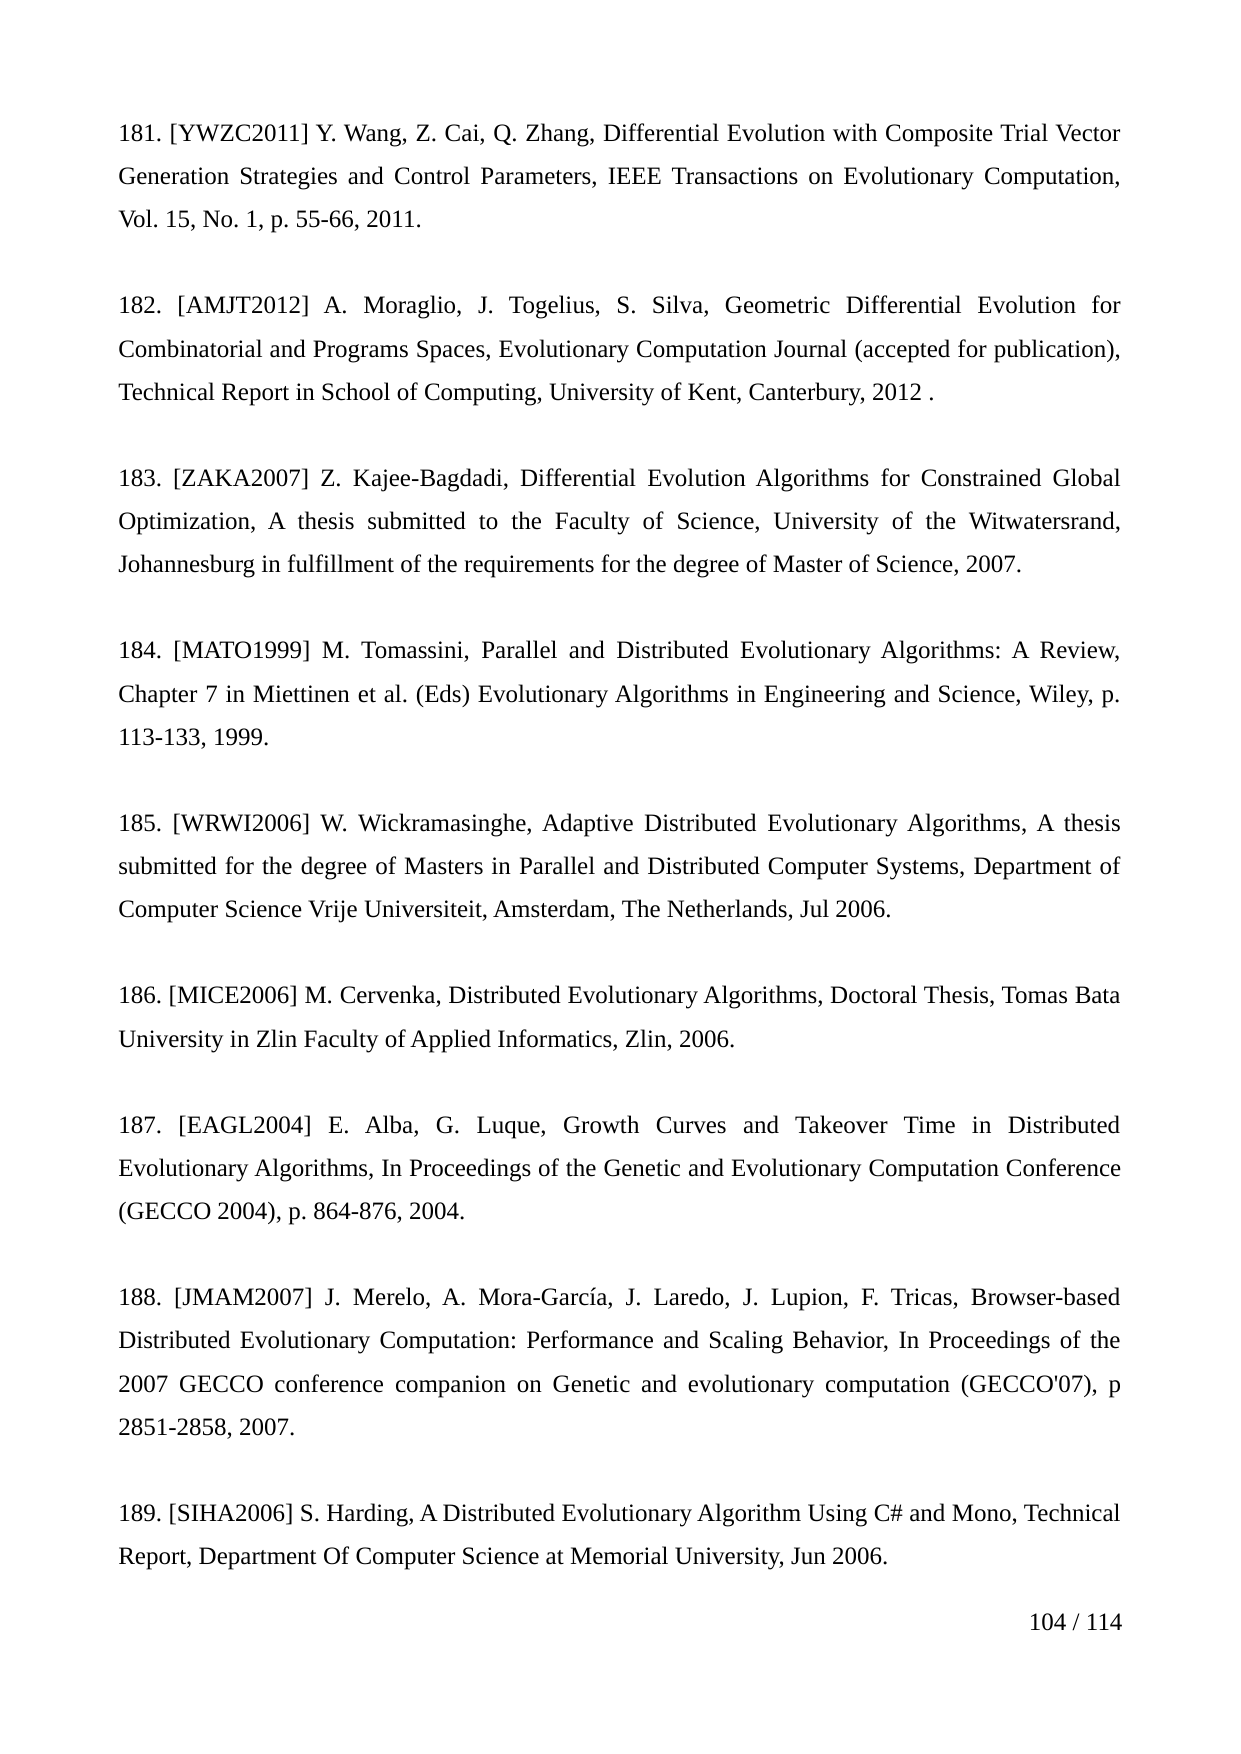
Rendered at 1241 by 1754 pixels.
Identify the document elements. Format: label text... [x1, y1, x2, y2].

text 185. [WRWI2006] W. Wickramasinghe, Adaptive Distributed Evolutionary Algorithms, A thesis submitted for the degree of Masters in Parallel and Distributed Computer Systems, Department of Computer Science Vrije Universiteit, Amsterdam, The Netherlands, Jul 2006. [118, 808, 1122, 923]
text 183. [ZAKA2007] Z. Kajee-Bagdadi, Differential Evolution Algorithms for Constrained Global Optimization, A thesis submitted to the Faculty of Science, University of the Witwatersrand, Johannesburg in fulfillment of the requirements for the degree of Master of Science, 2007. [118, 463, 1122, 578]
text 184. [MATO1999] M. Tomassini, Parallel and Distributed Evolutionary Algorithms: A Review, Chapter 7 in Miettinen et al. (Eds) Evolutionary Algorithms in Engineering and Science, Wiley, p. 113-133, 1999. [118, 636, 1122, 751]
text 188. [JMAM2007] J. Merelo, A. Mora-García, J. Laredo, J. Lupion, F. Tricas, Browser-based Distributed Evolutionary Computation: Performance and Scaling Behavior, In Proceedings of the 2007 GECCO conference companion on Genetic and evolutionary computation (GECCO'07), p 2851-2858, 2007. [118, 1282, 1122, 1441]
text 181. [YWZC2011] Y. Wang, Z. Cai, Q. Zhang, Differential Evolution with Composite Trial Vector Generation Strategies and Control Parameters, IEEE Transactions on Evolutionary Computation, Vol. 15, No. 1, p. 55-66, 2011. [118, 118, 1122, 233]
text 187. [EAGL2004] E. Alba, G. Luque, Growth Curves and Takeover Time in Distributed Evolutionary Algorithms, In Proceedings of the Genetic and Evolutionary Computation Conference (GECCO 2004), p. 864-876, 2004. [118, 1110, 1122, 1225]
text 189. [SIHA2006] S. Harding, A Distributed Evolutionary Algorithm Using C# and Mono, Technical Report, Department Of Computer Science at Memorial University, Jun 2006. [118, 1498, 1122, 1570]
text 186. [MICE2006] M. Cervenka, Distributed Evolutionary Algorithms, Doctoral Thesis, Tomas Bata University in Zlin Faculty of Applied Informatics, Zlin, 2006. [118, 981, 1122, 1052]
text 182. [AMJT2012] A. Moraglio, J. Togelius, S. Silva, Geometric Differential Evolution for Combinatorial and Programs Spaces, Evolutionary Computation Journal (accepted for publication), Technical Report in School of Computing, University of Kent, Canterbury, 2012 . [118, 291, 1122, 406]
